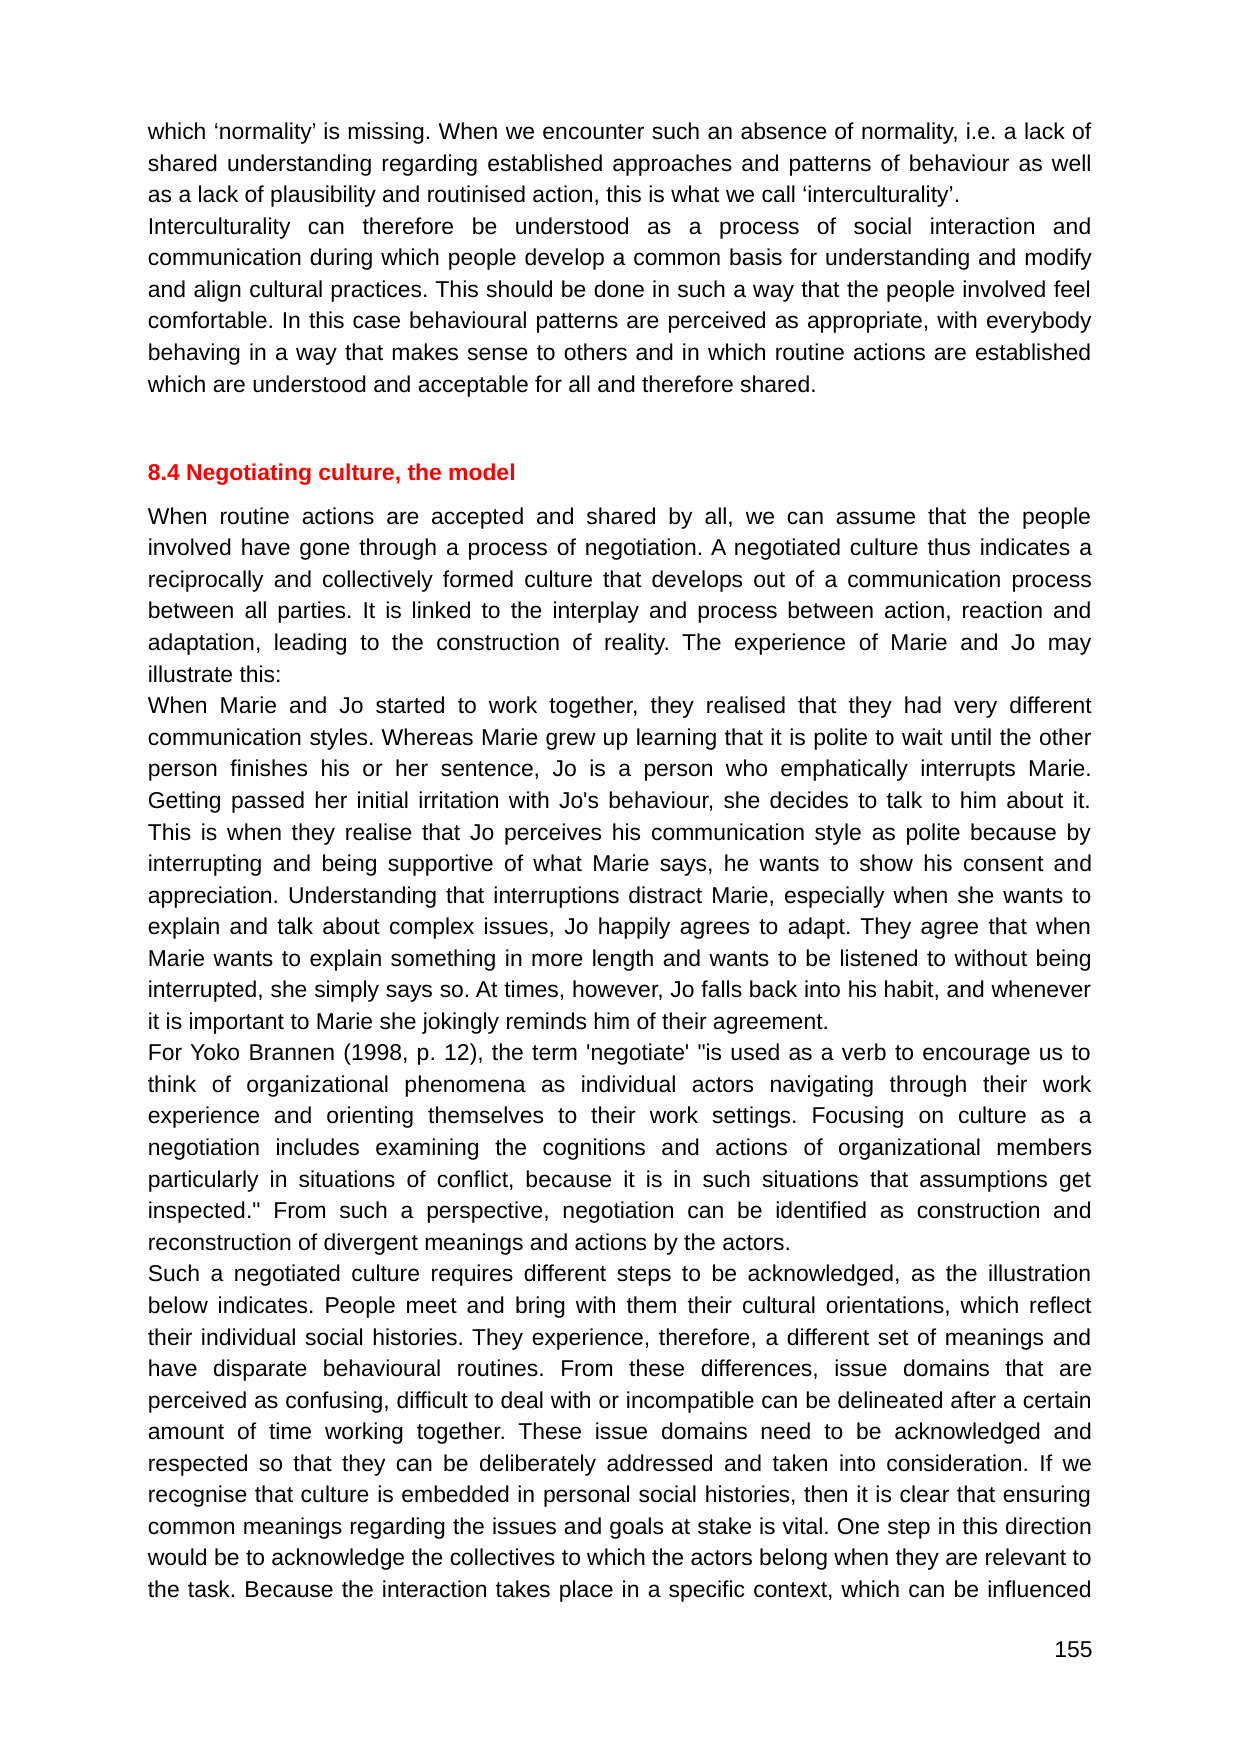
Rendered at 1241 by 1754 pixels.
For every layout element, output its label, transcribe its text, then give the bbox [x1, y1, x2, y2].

text which ‘normality’ is missing. When we encounter such an absence of normality, i.e. a lack of shared understanding regarding established approaches and patterns of behaviour as well as a lack of plausibility and routinised action, this is what we call ‘interculturality’. [148, 118, 1092, 208]
text When routine actions are accepted and shared by all, we can assume that the people involved have gone through a process of negotiation. A negotiated culture thus indicates a reciprocally and collectively formed culture that develops out of a communication process between all parties. It is linked to the interplay and process between action, reaction and adaptation, leading to the construction of reality. The experience of Marie and Jo may illustrate this: [148, 503, 1092, 687]
text When Marie and Jo started to work together, they realised that they had very different communication styles. Whereas Marie grew up learning that it is polite to wait until the other person finishes his or her sentence, Jo is a person who emphatically interrupts Marie. Getting passed her initial irritation with Jo's behaviour, she decides to talk to him about it. This is when they realise that Jo perceives his communication style as polite because by interrupting and being supportive of what Marie says, he wants to show his consent and appreciation. Understanding that interruptions distract Marie, especially when she wants to explain and talk about complex issues, Jo happily agrees to adapt. They agree that when Marie wants to explain something in more length and wants to be listened to without being interrupted, she simply says so. At times, however, Jo falls back into his habit, and whenever it is important to Marie she jokingly reminds him of their agreement. [148, 692, 1092, 1034]
text Such a negotiated culture requires different steps to be acknowledged, as the illustration below indicates. People meet and bring with them their cultural orientations, which reflect their individual social histories. They experience, therefore, a different set of meanings and have disparate behavioural routines. From these differences, issue domains that are perceived as confusing, difficult to deal with or incompatible can be delineated after a certain amount of time working together. These issue domains need to be acknowledged and respected so that they can be deliberately addressed and taken into consideration. If we recognise that culture is embedded in personal social histories, then it is clear that ensuring common meanings regarding the issues and goals at stake is vital. One step in this direction would be to acknowledge the collectives to which the actors belong when they are relevant to the task. Because the interaction takes place in a specific context, which can be influenced [148, 1260, 1092, 1602]
subtitle 8.4 Negotiating culture, the model [148, 459, 1092, 485]
text For Yoko Brannen (1998, p. 12), the term 'negotiate' "is used as a verb to encourage us to think of organizational phenomena as individual actors navigating through their work experience and orienting themselves to their work settings. Focusing on culture as a negotiation includes examining the cognitions and actions of organizational members particularly in situations of conflict, because it is in such situations that assumptions get inspected." From such a perspective, negotiation can be identified as construction and reconstruction of divergent meanings and actions by the actors. [148, 1039, 1092, 1255]
text Interculturality can therefore be understood as a process of social interaction and communication during which people develop a common basis for understanding and modify and align cultural practices. This should be done in such a way that the people involved feel comfortable. In this case behavioural patterns are perceived as appropriate, with everybody behaving in a way that makes sense to others and in which routine actions are established which are understood and acceptable for all and therefore shared. [148, 213, 1092, 397]
